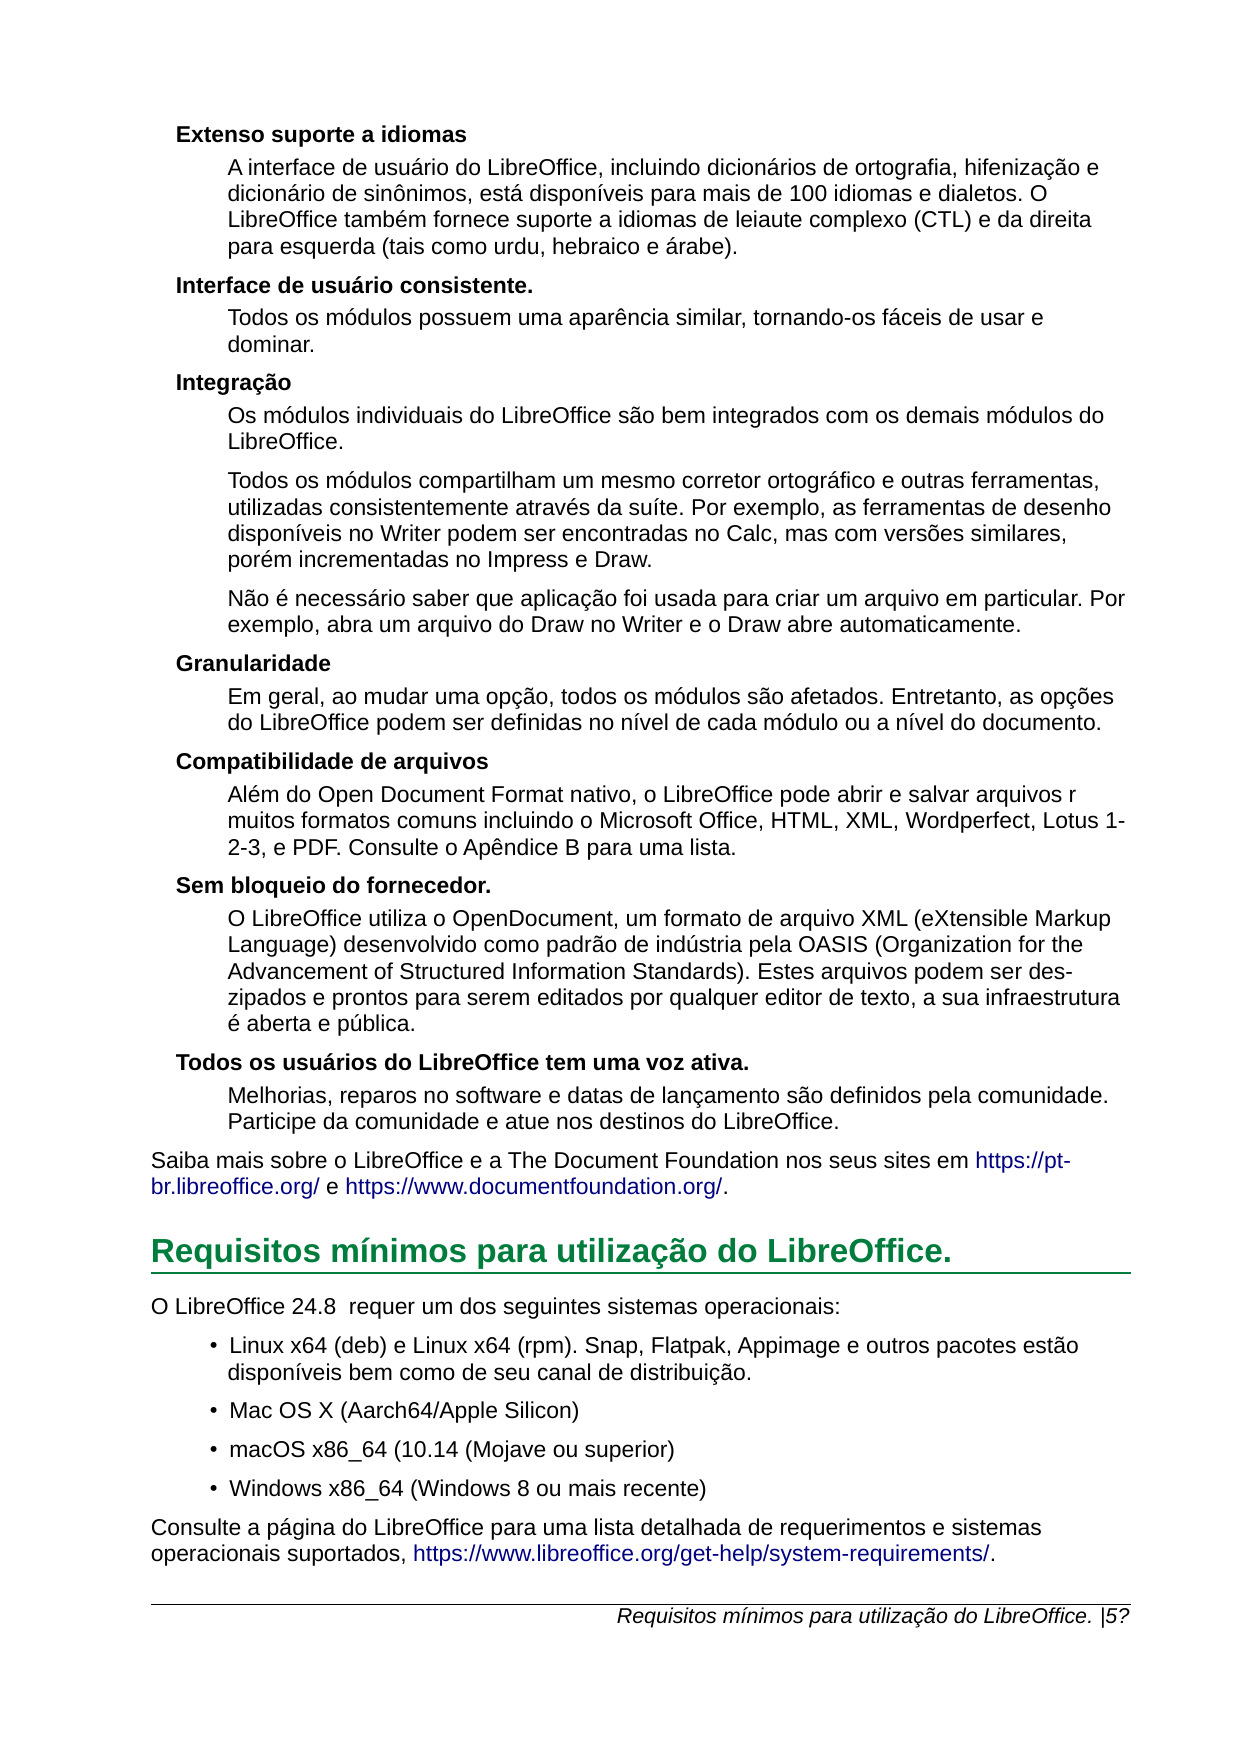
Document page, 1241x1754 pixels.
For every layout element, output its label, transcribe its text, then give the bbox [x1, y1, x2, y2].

text Não é necessário saber que aplicação foi usada para criar um arquivo em particular. Por exemplo, abra um arquivo do Draw no Writer e o Draw abre automaticamente. [227, 585, 1131, 638]
list macOS x86_64 (10.14 (Mojave ou superior) [209, 1436, 1131, 1462]
text Consulte a página do LibreOffice para uma lista detalhada de requerimentos e sistemas operacionais suportados, https://www.libreoffice.org/get-help/system-requirements/. [151, 1514, 1131, 1567]
text Compatibilidade de arquivos [176, 748, 1131, 774]
text Todos os módulos compartilham um mesmo corretor ortográfico e outras ferramentas, utilizadas consistentemente através da suíte. Por exemplo, as ferramentas de desenho disponíveis no Writer podem ser encontradas no Calc, mas com versões similares, porém incrementadas no Impress e Draw. [227, 467, 1131, 573]
text Interface de usuário consistente. [176, 272, 1131, 298]
text Integração [176, 369, 1131, 396]
text Granularidade [176, 650, 1131, 677]
text Extenso suporte a idiomas [176, 121, 1131, 147]
list Mac OS X (Aarch64/Apple Silicon) [209, 1397, 1131, 1424]
text Além do Open Document Format nativo, o LibreOffice pode abrir e salvar arquivos r muitos formatos comuns incluindo o Microsoft Office, HTML, XML, Wordperfect, Lotus 1-2-3, e PDF. Consulte o Apêndice B para uma lista. [227, 781, 1131, 860]
subtitle Requisitos mínimos para utilização do LibreOffice. [151, 1231, 1131, 1272]
text Saiba mais sobre o LibreOffice e a The Document Foundation nos seus sites em https://pt-br.libreoffice.org/ e https://www.documentfoundation.org/. [151, 1147, 1131, 1200]
text Em geral, ao mudar uma opção, todos os módulos são afetados. Entretanto, as opções do LibreOffice podem ser definidas no nível de cada módulo ou a nível do documento. [227, 683, 1131, 736]
list Windows x86_64 (Windows 8 ou mais recente) [209, 1475, 1131, 1501]
text Todos os usuários do LibreOffice tem uma voz ativa. [176, 1049, 1131, 1076]
text A interface de usuário do LibreOffice, incluindo dicionários de ortografia, hifenização e dicionário de sinônimos, está disponíveis para mais de 100 idiomas e dialetos. O LibreOffice também fornece suporte a idiomas de leiaute complexo (CTL) e da direita para esquerda (tais como urdu, hebraico e árabe). [227, 154, 1131, 259]
text O LibreOffice utiliza o OpenDocument, um formato de arquivo XML (eXtensible Markup Language) desenvolvido como padrão de indústria pela OASIS (Organization for the Advancement of Structured Information Standards). Estes arquivos podem ser des-zipados e prontos para serem editados por qualquer editor de texto, a sua infraestrutura é aberta e pública. [227, 905, 1131, 1037]
list O LibreOffice 24.8 requer um dos seguintes sistemas operacionais: [151, 1293, 1131, 1319]
text Todos os módulos possuem uma aparência similar, tornando-os fáceis de usar e dominar. [227, 304, 1131, 357]
text Melhorias, reparos no software e datas de lançamento são definidos pela comunidade. Participe da comunidade e atue nos destinos do LibreOffice. [227, 1082, 1131, 1134]
list Linux x64 (deb) e Linux x64 (rpm). Snap, Flatpak, Appimage e outros pacotes estão disponíveis bem como de seu canal de distribuição. [209, 1332, 1131, 1385]
text Sem bloqueio do fornecedor. [176, 872, 1131, 899]
text Os módulos individuais do LibreOffice são bem integrados com os demais módulos do LibreOffice. [227, 402, 1131, 455]
